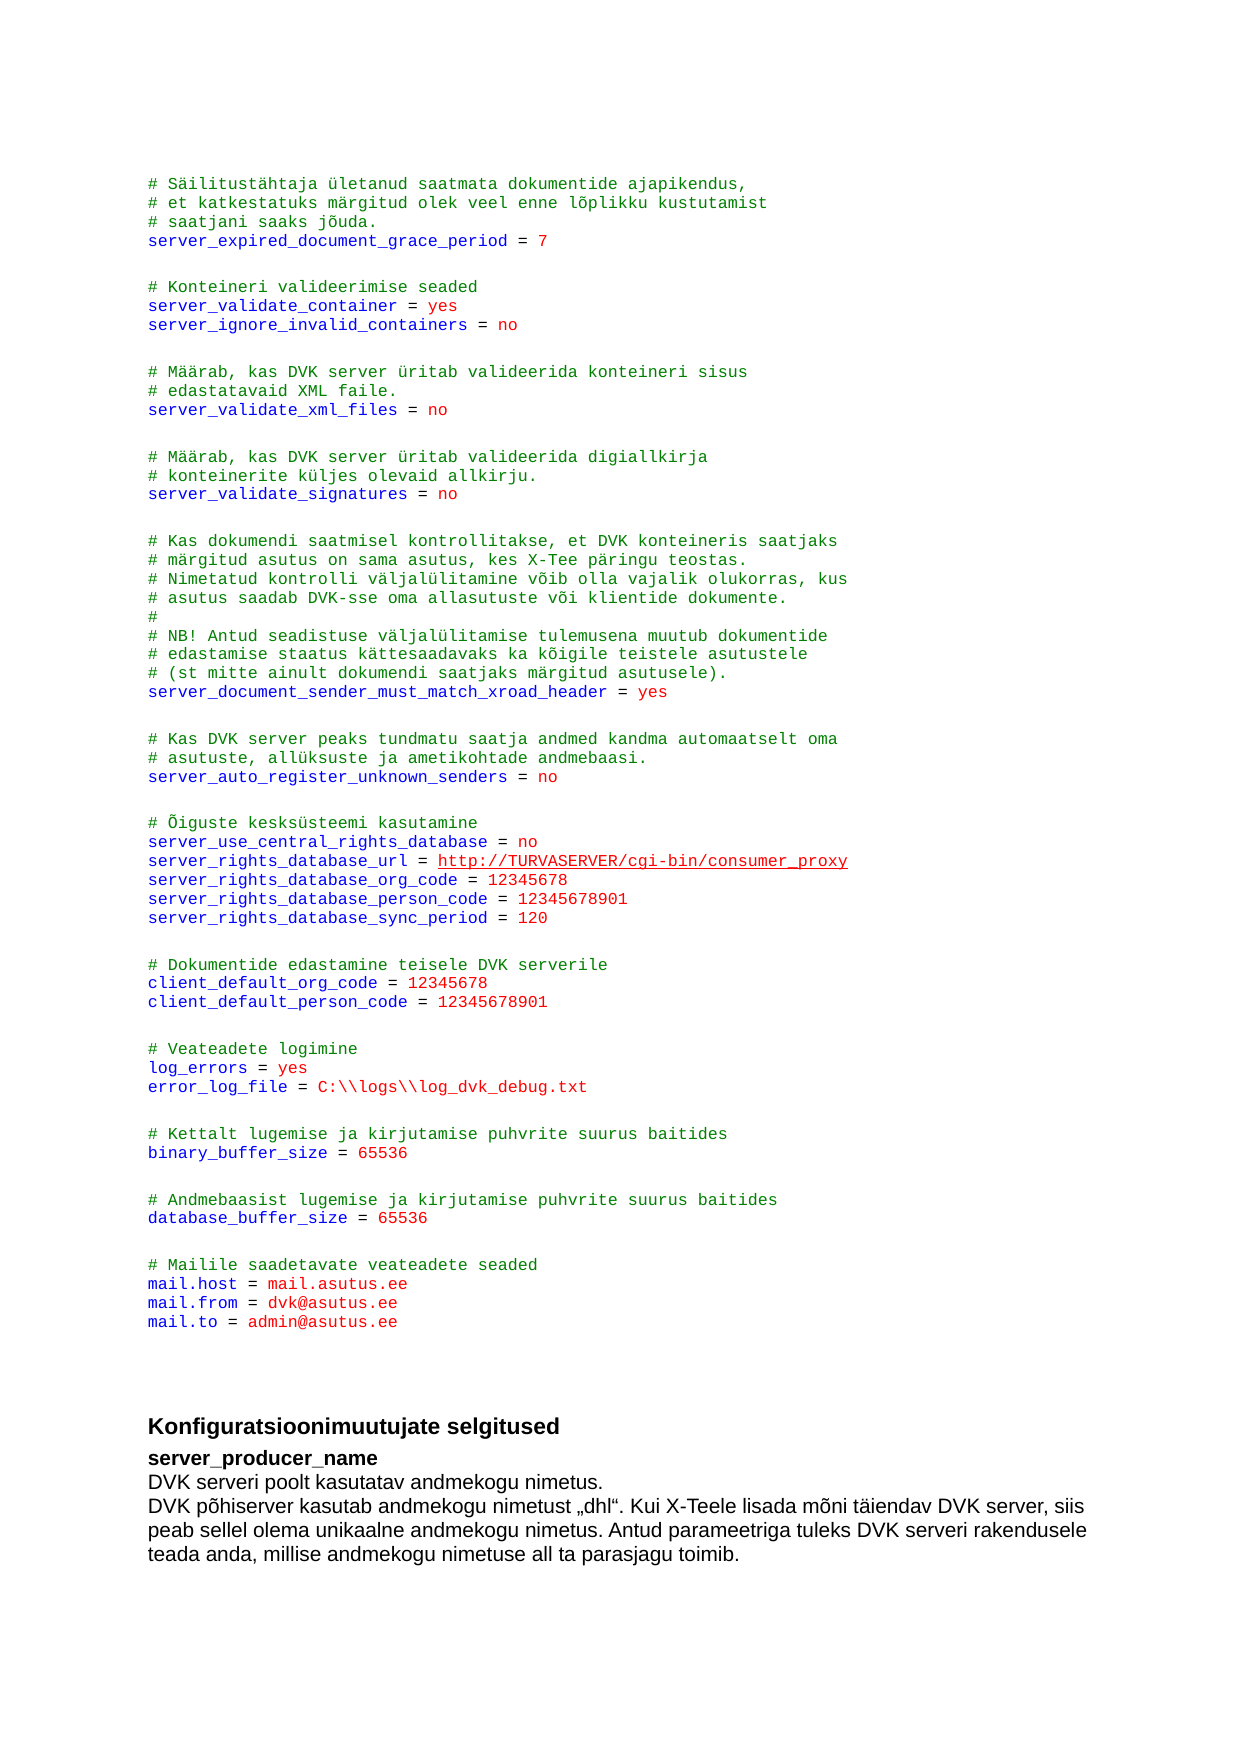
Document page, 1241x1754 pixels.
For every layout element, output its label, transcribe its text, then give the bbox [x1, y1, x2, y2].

text DVK põhiserver kasutab andmekogu nimetust „dhl“. Kui X-Teele lisada mõni täiendav DVK server, siis peab sellel olema unikaalne andmekogu nimetus. Antud parameetriga tuleks DVK serveri rakendusele teada anda, millise andmekogu nimetuse all ta parasjagu toimib. [148, 1494, 1093, 1566]
text database_buffer_size = 65536 [148, 1210, 1093, 1229]
text # märgitud asutus on sama asutus, kes X-Tee päringu teostas. [148, 552, 1093, 571]
text server_producer_name [148, 1446, 1093, 1470]
text # asutus saadab DVK-sse oma allasutuste või klientide dokumente. [148, 589, 1093, 608]
text client_default_person_code = 12345678901 [148, 994, 1093, 1013]
text server_rights_database_url = http://TURVASERVER/cgi-bin/consumer_proxy [148, 853, 1093, 872]
text binary_buffer_size = 65536 [148, 1144, 1093, 1163]
text # (st mitte ainult dokumendi saatjaks märgitud asutusele). [148, 665, 1093, 684]
text server_validate_xml_files = no [148, 401, 1093, 420]
text server_expired_document_grace_period = 7 [148, 232, 1093, 251]
text mail.to = admin@asutus.ee [148, 1313, 1093, 1332]
text server_rights_database_sync_period = 120 [148, 909, 1093, 928]
text # Säilitustähtaja ületanud saatmata dokumentide ajapikendus, [148, 176, 1093, 194]
text # Õiguste kesksüsteemi kasutamine [148, 815, 1093, 834]
text error_log_file = C:\\logs\\log_dvk_debug.txt [148, 1078, 1093, 1097]
text # Määrab, kas DVK server üritab valideerida konteineri sisus [148, 364, 1093, 382]
text # Määrab, kas DVK server üritab valideerida digiallkirja [148, 448, 1093, 467]
text # et katkestatuks märgitud olek veel enne lõplikku kustutamist [148, 194, 1093, 213]
text client_default_org_code = 12345678 [148, 975, 1093, 994]
text # Veateadete logimine [148, 1041, 1093, 1060]
text # Dokumentide edastamine teisele DVK serverile [148, 956, 1093, 975]
text mail.host = mail.asutus.ee [148, 1276, 1093, 1294]
text server_document_sender_must_match_xroad_header = yes [148, 684, 1093, 702]
text # asutuste, allüksuste ja ametikohtade andmebaasi. [148, 749, 1093, 768]
text mail.from = dvk@asutus.ee [148, 1294, 1093, 1313]
text # edastatavaid XML faile. [148, 382, 1093, 401]
text server_use_central_rights_database = no [148, 834, 1093, 853]
text server_rights_database_org_code = 12345678 [148, 872, 1093, 891]
text # Andmebaasist lugemise ja kirjutamise puhvrite suurus baitides [148, 1191, 1093, 1210]
text server_ignore_invalid_containers = no [148, 317, 1093, 336]
text # Mailile saadetavate veateadete seaded [148, 1257, 1093, 1276]
text # Kettalt lugemise ja kirjutamise puhvrite suurus baitides [148, 1125, 1093, 1144]
text # Kas dokumendi saatmisel kontrollitakse, et DVK konteineris saatjaks [148, 533, 1093, 552]
text server_validate_signatures = no [148, 486, 1093, 505]
text # Kas DVK server peaks tundmatu saatja andmed kandma automaatselt oma [148, 731, 1093, 749]
text DVK serveri poolt kasutatav andmekogu nimetus. [148, 1470, 1093, 1494]
text # Nimetatud kontrolli väljalülitamine võib olla vajalik olukorras, kus [148, 571, 1093, 589]
text # konteinerite küljes olevaid allkirju. [148, 467, 1093, 486]
text # NB! Antud seadistuse väljalülitamise tulemusena muutub dokumentide [148, 627, 1093, 646]
text Konfiguratsioonimuutujate selgitused [148, 1413, 1093, 1440]
text server_auto_register_unknown_senders = no [148, 768, 1093, 787]
text # edastamise staatus kättesaadavaks ka kõigile teistele asutustele [148, 646, 1093, 665]
text # [148, 608, 1093, 627]
text # Konteineri valideerimise seaded [148, 279, 1093, 298]
text server_validate_container = yes [148, 298, 1093, 317]
text server_rights_database_person_code = 12345678901 [148, 891, 1093, 909]
text log_errors = yes [148, 1060, 1093, 1078]
text # saatjani saaks jõuda. [148, 213, 1093, 232]
